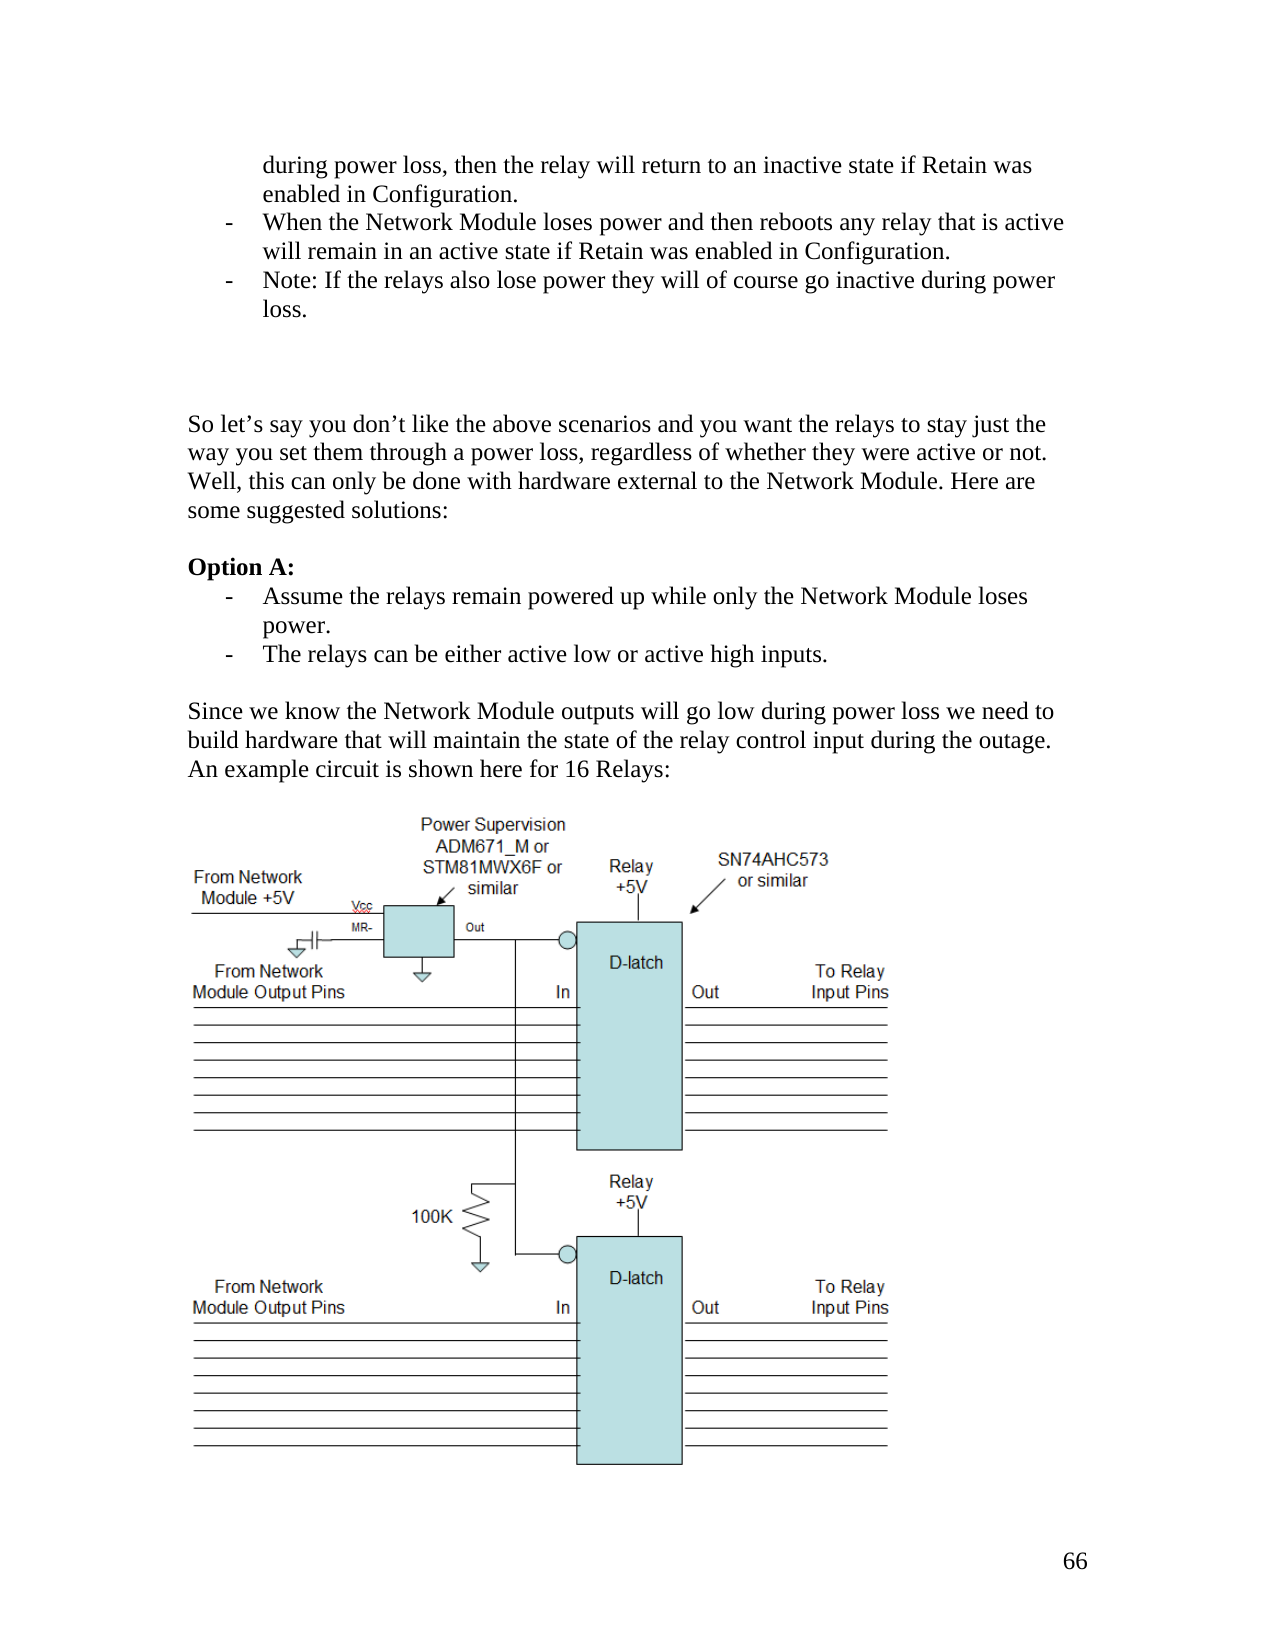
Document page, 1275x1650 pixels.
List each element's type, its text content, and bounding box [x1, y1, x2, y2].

list Note: If the relays also lose power they will of course go inactive during power loss. [225, 265, 1087, 322]
list Assume the relays remain powered up while only the Network Module loses power. [225, 581, 1087, 639]
text Since we know the Network Module outputs will go low during power loss we need to build hardware that will maintain the state of the relay control input during the outage. An example circuit is shown here for 16 Relays: [187, 696, 1087, 782]
picture [187, 811, 901, 1477]
text So let’s say you don’t like the above scenarios and you want the relays to stay just the way you set them through a power loss, regardless of whether they were active or not. Well, this can only be done with hardware external to the Network Module. Here are some suggested solutions: [187, 409, 1087, 524]
list The relays can be either active low or active high inputs. [225, 639, 1087, 667]
text Option A: [187, 552, 1087, 581]
list When the Network Module loses power and then reboots any relay that is active will remain in an active state if Retain was enabled in Configuration. [225, 207, 1087, 265]
list during power loss, then the relay will return to an inactive state if Retain was enabled in Configuration. [225, 150, 1087, 207]
